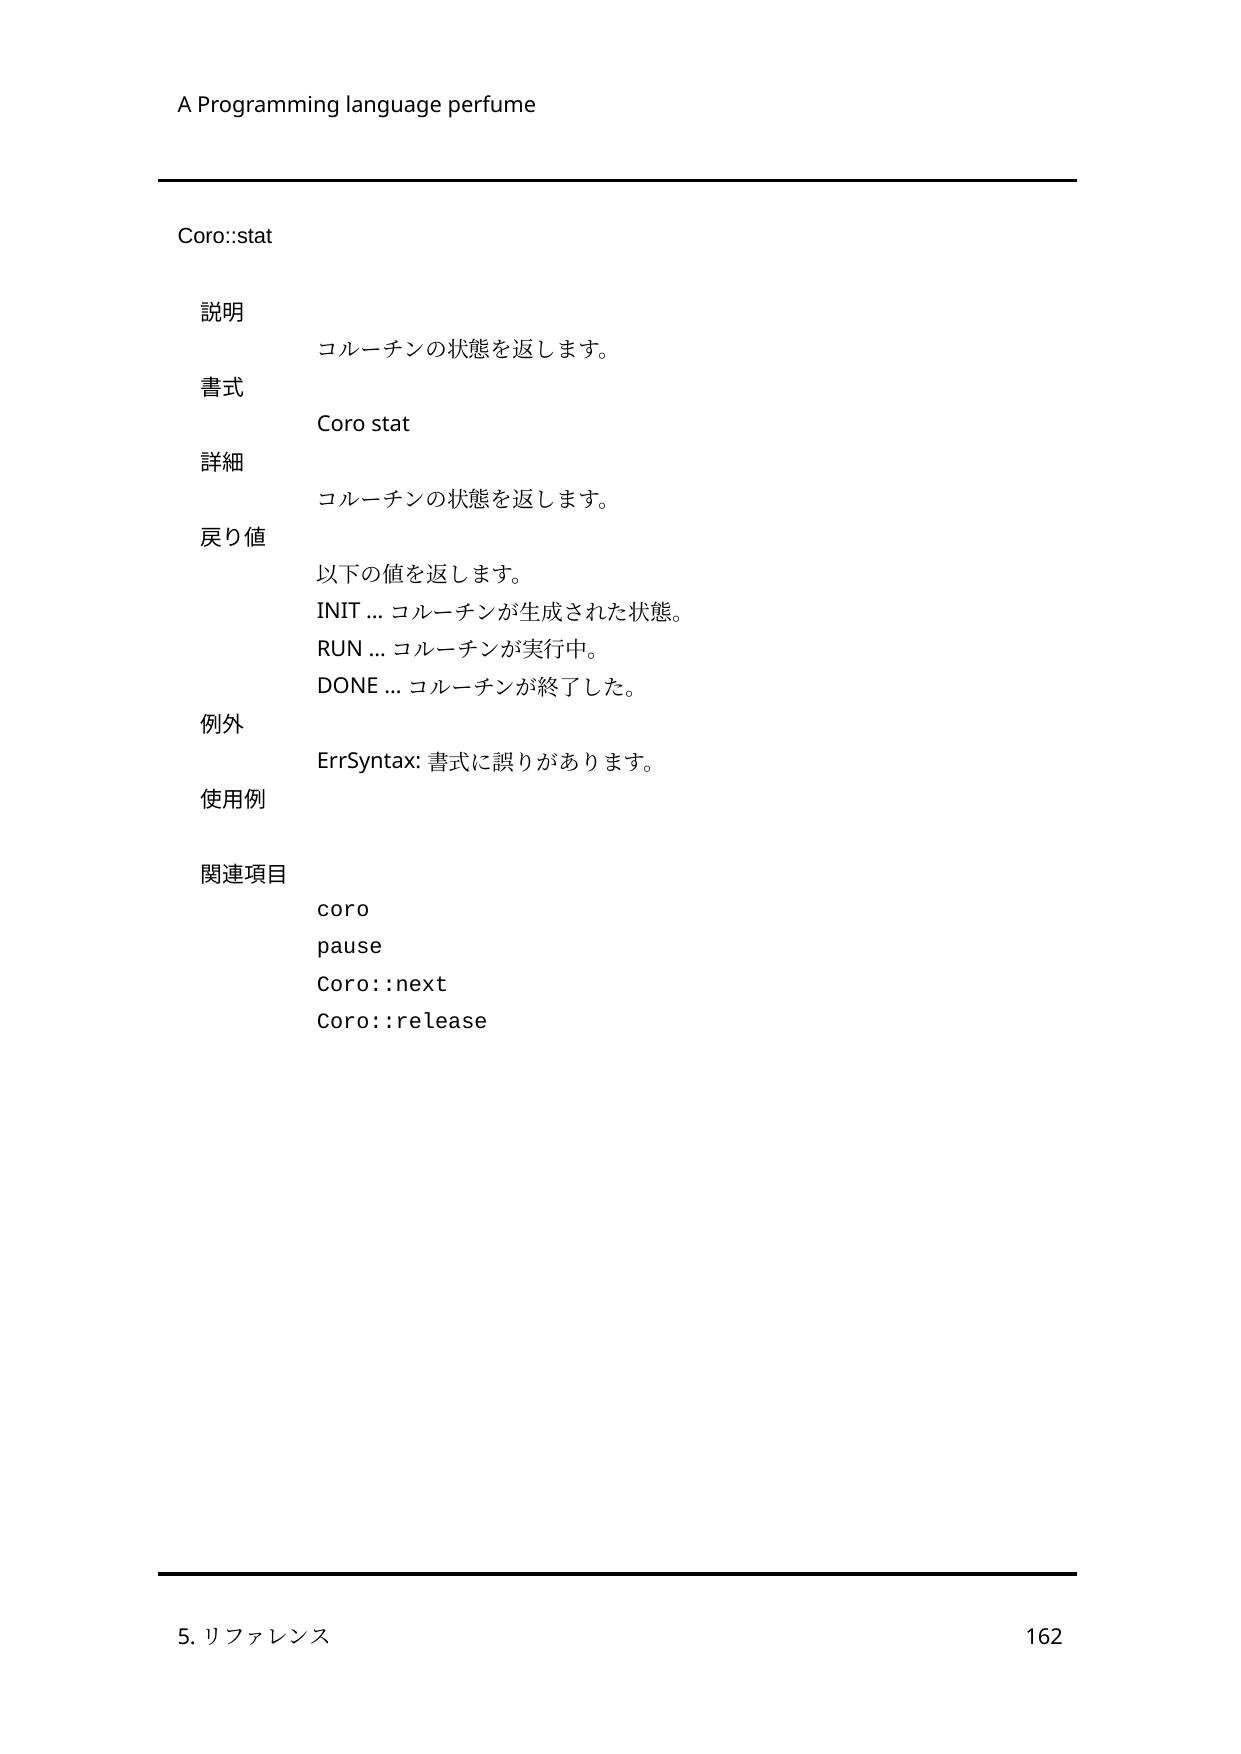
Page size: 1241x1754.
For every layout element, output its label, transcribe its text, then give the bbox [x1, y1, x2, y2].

table_cell 使用例 [200, 779, 317, 854]
subtitle Coro::stat [177, 217, 1063, 254]
table_cell 以下の値を返します。 INIT … コルーチンが生成された状態。 RUN … コルーチンが実行中。 DONE … コルーチンが終了した。 [317, 517, 1063, 704]
table_cell 例外 [200, 704, 317, 779]
table_cell [317, 779, 1063, 854]
table_header コルーチンの状態を返します。 [317, 292, 1063, 367]
table_cell Coro stat [317, 367, 1063, 442]
table_cell ErrSyntax: 書式に誤りがあります。 [317, 704, 1063, 779]
table_cell 書式 [200, 367, 317, 442]
table_cell コルーチンの状態を返します。 [317, 442, 1063, 517]
table_cell 詳細 [200, 442, 317, 517]
table_cell 関連項目 [200, 854, 317, 1054]
table_cell 戻り値 [200, 517, 317, 704]
table_cell coro pause Coro::next Coro::release [317, 854, 1063, 1054]
table_header 説明 [200, 292, 317, 367]
